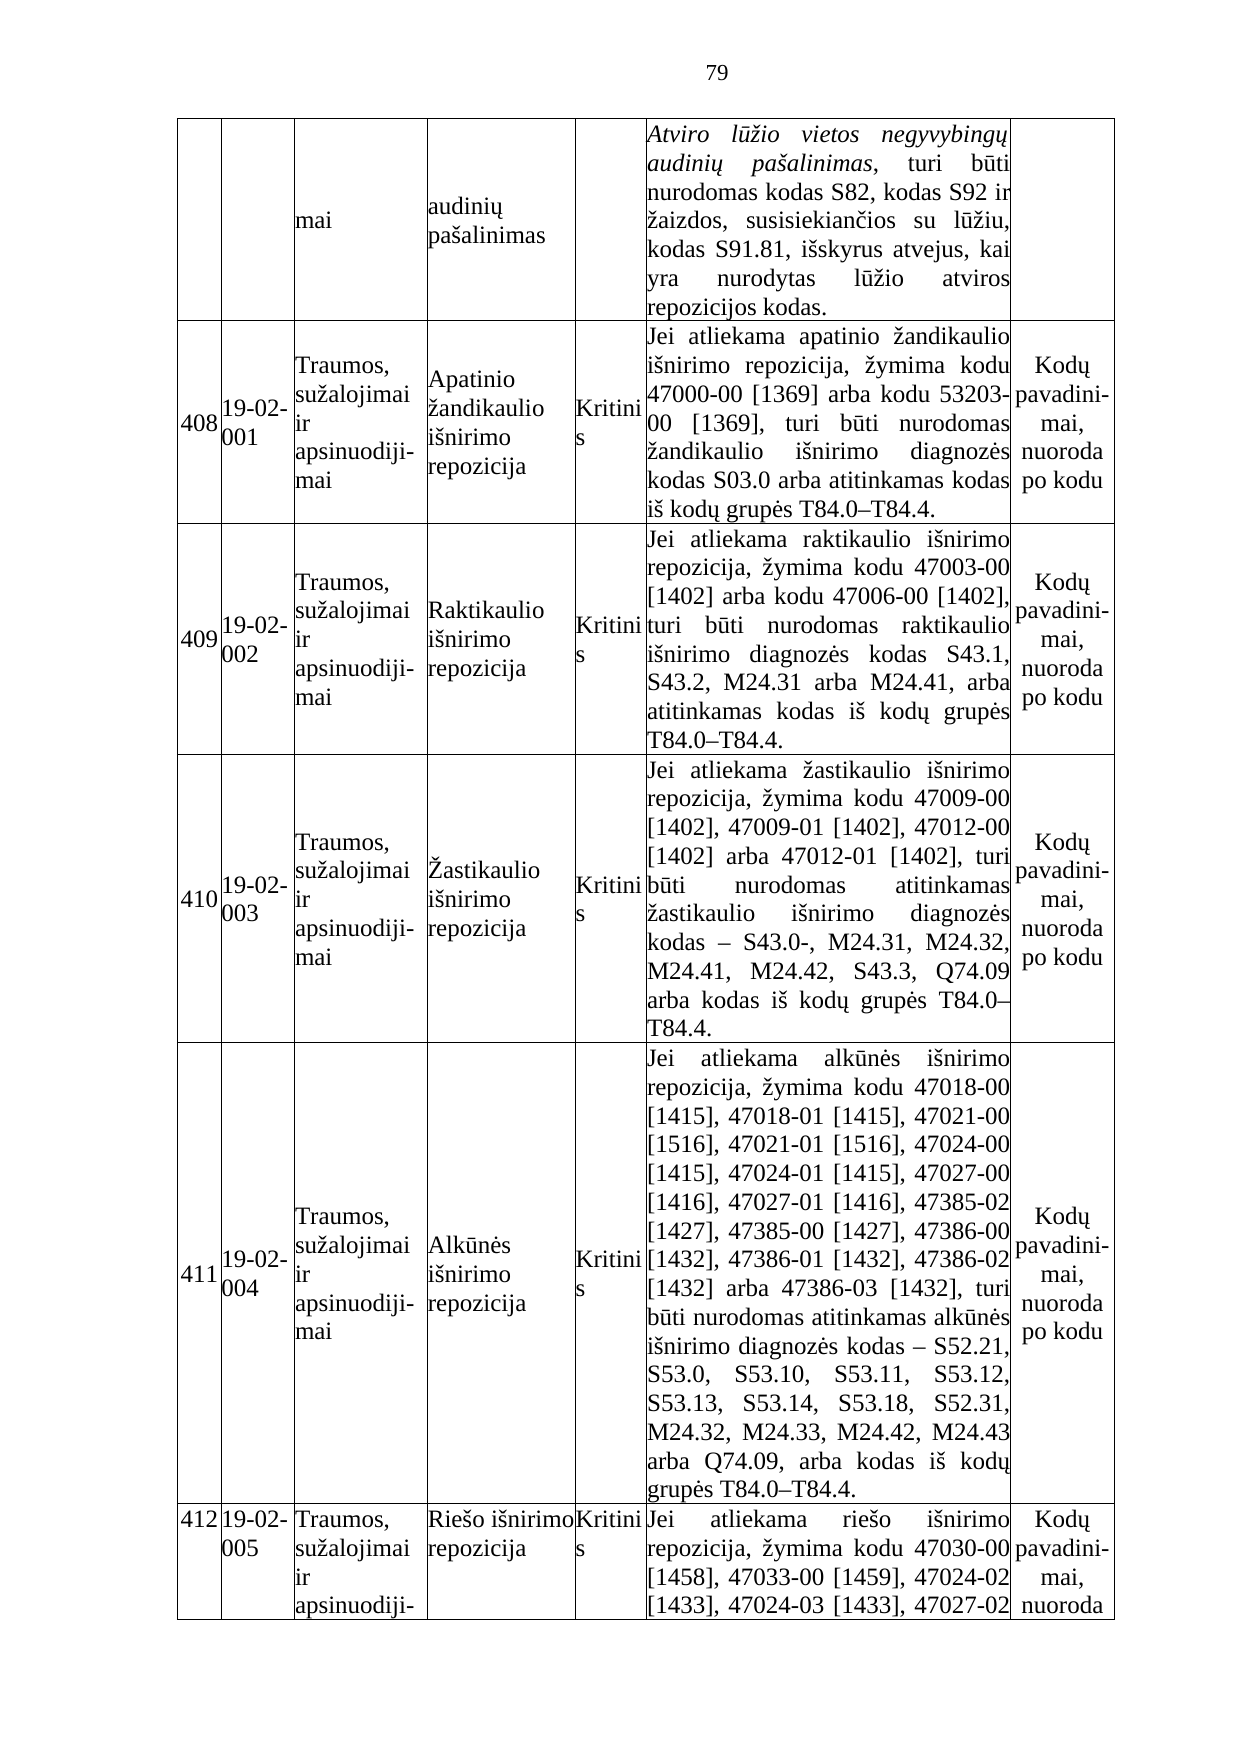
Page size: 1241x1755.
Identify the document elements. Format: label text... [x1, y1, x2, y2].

table_cell 408 [178, 321, 221, 523]
table_cell 412 [178, 1504, 221, 1619]
table_cell Kodų pavadini-mai, nuoroda po kodu [1011, 321, 1114, 523]
table_cell mai [295, 119, 427, 320]
table_cell Traumos, sužalojimai ir apsinuodiji-mai [295, 524, 427, 754]
table_cell Traumos, sužalojimai ir apsinuodiji-mai [295, 755, 427, 1042]
table_cell Kodų pavadini-mai, nuoroda po kodu [1011, 524, 1114, 754]
table_cell [576, 119, 646, 320]
table_cell 19-02-005 [222, 1504, 294, 1619]
table_cell Kritinis [576, 524, 646, 754]
table_cell 19-02-001 [222, 321, 294, 523]
table_cell Traumos, sužalojimai ir apsinuodiji-mai [295, 321, 427, 523]
table_cell Jei atliekama apatinio žandikaulio išnirimo repozicija, žymima kodu 47000-00 [1369] arba kodu 53203-00 [1369], turi būti nurodomas žandikaulio išnirimo diagnozės kodas S03.0 arba atitinkamas kodas iš kodų grupės T84.0–T84.4. [647, 321, 1010, 523]
table_cell Kodų pavadini-mai, nuoroda po kodu [1011, 755, 1114, 1042]
table_cell 410 [178, 755, 221, 1042]
table_cell Traumos, sužalojimai ir apsinuodiji-mai [295, 1043, 427, 1503]
table_cell Kodų pavadini-mai, nuoroda po kodu [1011, 1043, 1114, 1503]
table_cell [222, 119, 294, 320]
table_cell Kritinis [576, 321, 646, 523]
table_cell 19-02-004 [222, 1043, 294, 1503]
table_cell 19-02-002 [222, 524, 294, 754]
table_cell 19-02-003 [222, 755, 294, 1042]
table_cell audinių pašalinimas [428, 119, 575, 320]
table_cell Kritinis [576, 755, 646, 1042]
table_cell Kodų pavadini-mai, nuoroda [1011, 1504, 1114, 1619]
table_cell 411 [178, 1043, 221, 1503]
table_cell Jei atliekama alkūnės išnirimo repozicija, žymima kodu 47018-00 [1415], 47018-01 [1415], 47021-00 [1516], 47021-01 [1516], 47024-00 [1415], 47024-01 [1415], 47027-00 [1416], 47027-01 [1416], 47385-02 [1427], 47385-00 [1427], 47386-00 [1432], 47386-01 [1432], 47386-02 [1432] arba 47386-03 [1432], turi būti nurodomas atitinkamas alkūnės išnirimo diagnozės kodas – S52.21, S53.0, S53.10, S53.11, S53.12, S53.13, S53.14, S53.18, S52.31, M24.32, M24.33, M24.42, M24.43 arba Q74.09, arba kodas iš kodų grupės T84.0–T84.4. [647, 1043, 1010, 1503]
table_cell Kritinis [576, 1504, 646, 1619]
table_cell Jei atliekama žastikaulio išnirimo repozicija, žymima kodu 47009-00 [1402], 47009-01 [1402], 47012-00 [1402] arba 47012-01 [1402], turi būti nurodomas atitinkamas žastikaulio išnirimo diagnozės kodas – S43.0-, M24.31, M24.32, M24.41, M24.42, S43.3, Q74.09 arba kodas iš kodų grupės T84.0–T84.4. [647, 755, 1010, 1042]
table_cell Apatinio žandikaulio išnirimo repozicija [428, 321, 575, 523]
table_cell Traumos, sužalojimai ir apsinuodiji- [295, 1504, 427, 1619]
table_cell Alkūnės išnirimo repozicija [428, 1043, 575, 1503]
table_cell [1011, 119, 1114, 320]
table_cell Raktikaulio išnirimo repozicija [428, 524, 575, 754]
table_cell Žastikaulio išnirimo repozicija [428, 755, 575, 1042]
table_cell Riešo išnirimo repozicija [428, 1504, 575, 1619]
table_cell Atviro lūžio vietos negyvybingų audinių pašalinimas, turi būti nurodomas kodas S82, kodas S92 ir žaizdos, susisiekiančios su lūžiu, kodas S91.81, išskyrus atvejus, kai yra nurodytas lūžio atviros repozicijos kodas. [647, 119, 1010, 320]
table_cell Kritinis [576, 1043, 646, 1503]
table_cell [178, 119, 221, 320]
table_cell Jei atliekama riešo išnirimo repozicija, žymima kodu 47030-00 [1458], 47033-00 [1459], 47024-02 [1433], 47024-03 [1433], 47027-02 [647, 1504, 1010, 1619]
table_cell Jei atliekama raktikaulio išnirimo repozicija, žymima kodu 47003-00 [1402] arba kodu 47006-00 [1402], turi būti nurodomas raktikaulio išnirimo diagnozės kodas S43.1, S43.2, M24.31 arba M24.41, arba atitinkamas kodas iš kodų grupės T84.0–T84.4. [647, 524, 1010, 754]
table_cell 409 [178, 524, 221, 754]
